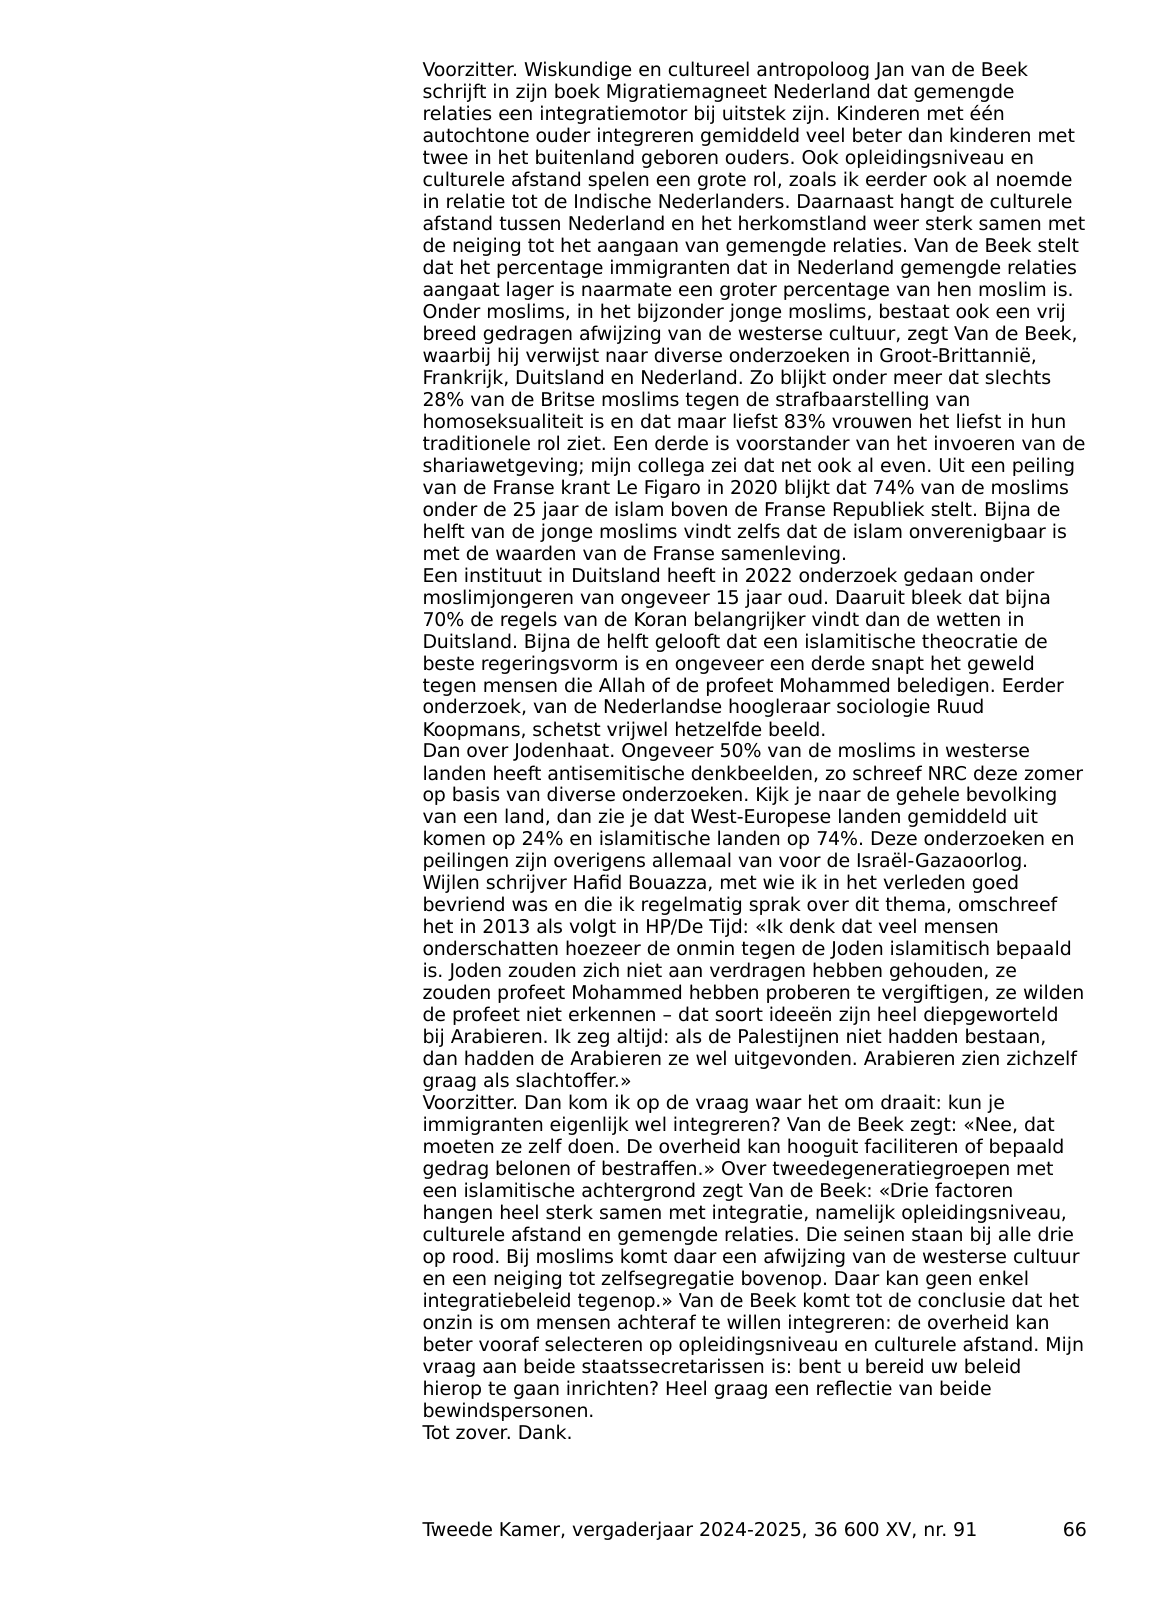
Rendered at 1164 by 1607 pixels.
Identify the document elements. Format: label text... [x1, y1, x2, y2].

text Dan over Jodenhaat. Ongeveer 50% van de moslims in westerse landen heeft antisemitische denkbeelden, zo schreef NRC deze zomer op basis van diverse onderzoeken. Kijk je naar de gehele bevolking van een land, dan zie je dat West-Europese landen gemiddeld uit komen op 24% en islamitische landen op 74%. Deze onderzoeken en peilingen zijn overigens allemaal van voor de Israël-Gazaoorlog. Wijlen schrijver Hafid Bouazza, met wie ik in het verleden goed bevriend was en die ik regelmatig sprak over dit thema, omschreef het in 2013 als volgt in HP/De Tijd: «Ik denk dat veel mensen onderschatten hoezeer de onmin tegen de Joden islamitisch bepaald is. Joden zouden zich niet aan verdragen hebben gehouden, ze zouden profeet Mohammed hebben proberen te vergiftigen, ze wilden de profeet niet erkennen – dat soort ideeën zijn heel diepgeworteld bij Arabieren. Ik zeg altijd: als de Palestijnen niet hadden bestaan, dan hadden de Arabieren ze wel uitgevonden. Arabieren zien zichzelf graag als slachtoffer.» [422, 740, 1087, 1092]
text Tot zover. Dank. [422, 1422, 1087, 1444]
text Voorzitter. Dan kom ik op de vraag waar het om draait: kun je immigranten eigenlijk wel integreren? Van de Beek zegt: «Nee, dat moeten ze zelf doen. De overheid kan hooguit faciliteren of bepaald gedrag belonen of bestraffen.» Over tweedegeneratiegroepen met een islamitische achtergrond zegt Van de Beek: «Drie factoren hangen heel sterk samen met integratie, namelijk opleidingsniveau, culturele afstand en gemengde relaties. Die seinen staan bij alle drie op rood. Bij moslims komt daar een afwijzing van de westerse cultuur en een neiging tot zelfsegregatie bovenop. Daar kan geen enkel integratiebeleid tegenop.» Van de Beek komt tot de conclusie dat het onzin is om mensen achteraf te willen integreren: de overheid kan beter vooraf selecteren op opleidingsniveau en culturele afstand. Mijn vraag aan beide staatssecretarissen is: bent u bereid uw beleid hierop te gaan inrichten? Heel graag een reflectie van beide bewindspersonen. [422, 1092, 1087, 1422]
text Een instituut in Duitsland heeft in 2022 onderzoek gedaan onder moslimjongeren van ongeveer 15 jaar oud. Daaruit bleek dat bijna 70% de regels van de Koran belangrijker vindt dan de wetten in Duitsland. Bijna de helft gelooft dat een islamitische theocratie de beste regeringsvorm is en ongeveer een derde snapt het geweld tegen mensen die Allah of de profeet Mohammed beledigen. Eerder onderzoek, van de Nederlandse hoogleraar sociologie Ruud Koopmans, schetst vrijwel hetzelfde beeld. [422, 564, 1087, 740]
text Voorzitter. Wiskundige en cultureel antropoloog Jan van de Beek schrijft in zijn boek Migratiemagneet Nederland dat gemengde relaties een integratiemotor bij uitstek zijn. Kinderen met één autochtone ouder integreren gemiddeld veel beter dan kinderen met twee in het buitenland geboren ouders. Ook opleidingsniveau en culturele afstand spelen een grote rol, zoals ik eerder ook al noemde in relatie tot de Indische Nederlanders. Daarnaast hangt de culturele afstand tussen Nederland en het herkomstland weer sterk samen met de neiging tot het aangaan van gemengde relaties. Van de Beek stelt dat het percentage immigranten dat in Nederland gemengde relaties aangaat lager is naarmate een groter percentage van hen moslim is. [422, 59, 1087, 301]
text Onder moslims, in het bijzonder jonge moslims, bestaat ook een vrij breed gedragen afwijzing van de westerse cultuur, zegt Van de Beek, waarbij hij verwijst naar diverse onderzoeken in Groot-Brittannië, Frankrijk, Duitsland en Nederland. Zo blijkt onder meer dat slechts 28% van de Britse moslims tegen de strafbaarstelling van homoseksualiteit is en dat maar liefst 83% vrouwen het liefst in hun traditionele rol ziet. Een derde is voorstander van het invoeren van de shariawetgeving; mijn collega zei dat net ook al even. Uit een peiling van de Franse krant Le Figaro in 2020 blijkt dat 74% van de moslims onder de 25 jaar de islam boven de Franse Republiek stelt. Bijna de helft van de jonge moslims vindt zelfs dat de islam onverenigbaar is met de waarden van de Franse samenleving. [422, 301, 1087, 564]
